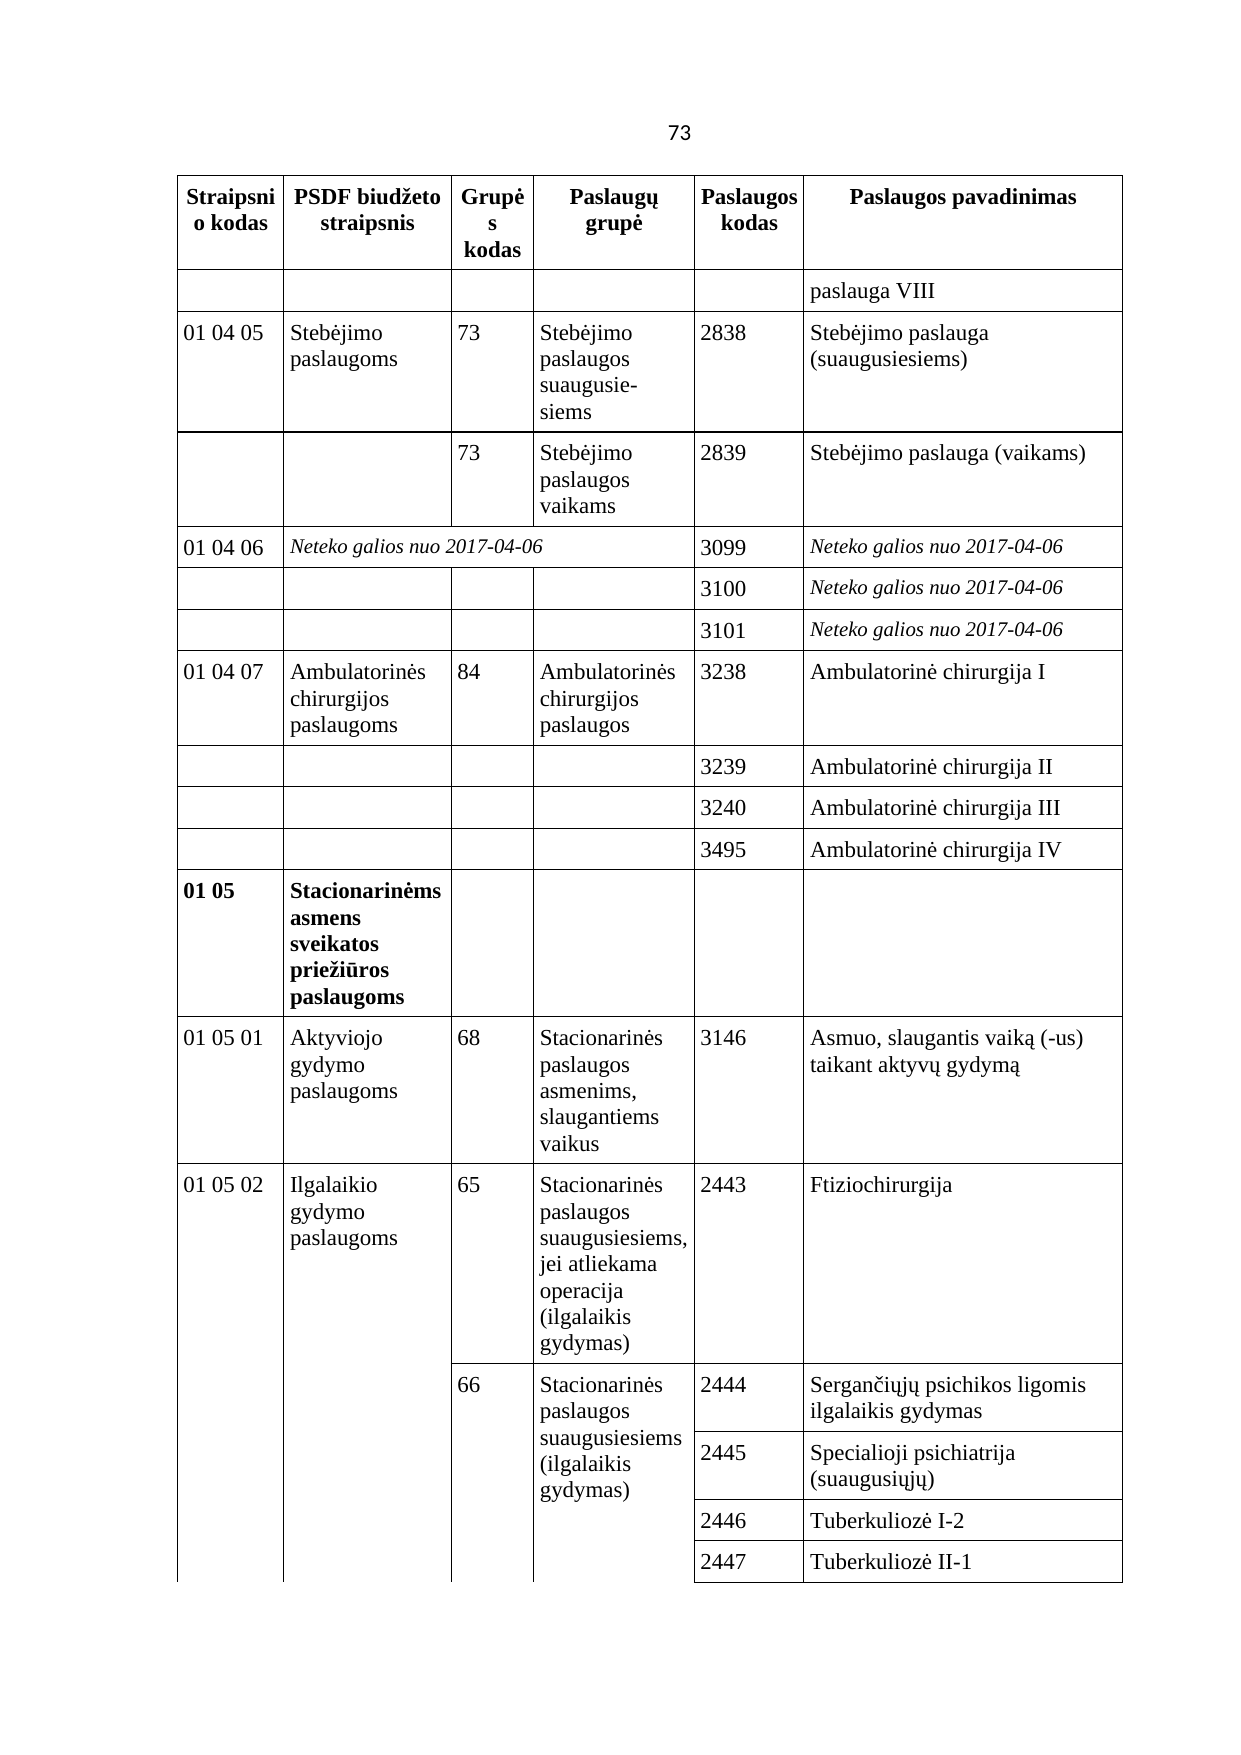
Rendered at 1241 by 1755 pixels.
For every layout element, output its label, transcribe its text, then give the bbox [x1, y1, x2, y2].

table_cell 68 [452, 1017, 533, 1163]
table_cell Neteko galios nuo 2017-04-06 [804, 610, 1122, 650]
table_cell [695, 270, 803, 311]
table_cell 2838 [695, 312, 803, 431]
table_cell 3146 [695, 1017, 803, 1163]
table_cell [178, 433, 283, 526]
table_cell Stebėjimo paslauga (vaikams) [804, 433, 1122, 526]
table_cell Stacionarinėms asmens sveikatos priežiūros paslaugoms [284, 870, 451, 1016]
table_cell [178, 829, 283, 869]
table_cell Stebėjimo paslaugos vaikams [534, 433, 694, 526]
table_cell [178, 1431, 283, 1499]
table_cell [534, 610, 694, 650]
table_cell 2839 [695, 433, 803, 526]
table_cell [284, 433, 451, 526]
table_cell [534, 870, 694, 1016]
table_cell 2447 [695, 1541, 803, 1582]
table_cell [452, 568, 533, 609]
table_cell 3099 [695, 527, 803, 567]
table_cell [534, 568, 694, 609]
table_cell 01 05 01 [178, 1017, 283, 1163]
table_cell Stacionarinės paslaugos suaugusiesiems (ilgalaikis gydymas) [534, 1364, 694, 1582]
table_cell Ambulatorinė chirurgija I [804, 651, 1122, 744]
table_cell Tuberkuliozė II-1 [804, 1541, 1122, 1582]
table_cell [284, 746, 451, 786]
table_cell [452, 1431, 533, 1499]
table_cell Ambulatorinės chirurgijos paslaugos [534, 651, 694, 744]
table_cell [284, 787, 451, 828]
table_cell [804, 870, 1122, 1016]
table_cell 01 04 07 [178, 651, 283, 744]
table_cell Ambulatorinė chirurgija III [804, 787, 1122, 828]
table_cell [534, 787, 694, 828]
table_cell Ilgalaikio gydymo paslaugoms [284, 1164, 451, 1363]
table_cell [452, 787, 533, 828]
table_cell 66 [452, 1364, 533, 1431]
table_cell [284, 1540, 451, 1582]
table_header Paslaugos pavadinimas [804, 176, 1122, 269]
table_cell [534, 829, 694, 869]
table_cell 2445 [695, 1432, 803, 1499]
table_cell Aktyviojo gydymo paslaugoms [284, 1017, 451, 1163]
table_cell [452, 1499, 533, 1540]
table_cell Tuberkuliozė I-2 [804, 1500, 1122, 1540]
table_cell [452, 870, 533, 1016]
table_header Grupės kodas [452, 176, 533, 269]
table_cell 65 [452, 1164, 533, 1363]
table_cell Stebėjimo paslauga (suaugusiesiems) [804, 312, 1122, 431]
table_cell Stebėjimo paslaugos suaugusie-siems [534, 312, 694, 431]
table_cell 3238 [695, 651, 803, 744]
table_cell [284, 1363, 451, 1431]
table_cell Neteko galios nuo 2017-04-06 [284, 527, 694, 567]
table_cell [284, 568, 451, 609]
table_cell [284, 1499, 451, 1540]
table_cell [452, 610, 533, 650]
table_cell [452, 746, 533, 786]
table_cell Ambulatorinė chirurgija II [804, 746, 1122, 786]
table_cell [284, 270, 451, 311]
table_cell [534, 270, 694, 311]
table_cell [284, 829, 451, 869]
table_header Straipsnio kodas [178, 176, 283, 269]
table_cell 3495 [695, 829, 803, 869]
table_cell [178, 270, 283, 311]
table_cell 73 [452, 312, 533, 431]
table_cell 2444 [695, 1364, 803, 1431]
table_header PSDF biudžeto straipsnis [284, 176, 451, 269]
table_cell [178, 610, 283, 650]
table_cell [178, 787, 283, 828]
table_header Paslaugos kodas [695, 176, 803, 269]
table_cell Sergančiųjų psichikos ligomis ilgalaikis gydymas [804, 1364, 1122, 1431]
table_cell [452, 829, 533, 869]
table_cell Stacionarinės paslaugos suaugusiesiems, jei atliekama operacija (ilgalaikis gydymas) [534, 1164, 694, 1363]
table_cell Stacionarinės paslaugos asmenims, slaugantiems vaikus [534, 1017, 694, 1163]
table_cell 01 04 05 [178, 312, 283, 431]
table_cell 3240 [695, 787, 803, 828]
table_cell paslauga VIII [804, 270, 1122, 311]
table_cell [284, 1431, 451, 1499]
table_cell 2446 [695, 1500, 803, 1540]
table_cell Neteko galios nuo 2017-04-06 [804, 568, 1122, 609]
table_header Paslaugų grupė [534, 176, 694, 269]
table_cell 73 [452, 433, 533, 526]
table_cell [534, 746, 694, 786]
table_cell Neteko galios nuo 2017-04-06 [804, 527, 1122, 567]
table_cell [178, 1540, 283, 1582]
table_cell [452, 1540, 533, 1582]
table_cell [178, 1499, 283, 1540]
table_cell [178, 568, 283, 609]
table_cell 3100 [695, 568, 803, 609]
table_cell 84 [452, 651, 533, 744]
table_cell Ambulatorinės chirurgijos paslaugoms [284, 651, 451, 744]
table_cell [452, 270, 533, 311]
table_cell Stebėjimo paslaugoms [284, 312, 451, 431]
table_cell 3101 [695, 610, 803, 650]
table_cell 2443 [695, 1164, 803, 1363]
table_cell 3239 [695, 746, 803, 786]
table_cell 01 05 [178, 870, 283, 1016]
table_cell 01 04 06 [178, 527, 283, 567]
table_cell Ftiziochirurgija [804, 1164, 1122, 1363]
table_cell Specialioji psichiatrija (suaugusiųjų) [804, 1432, 1122, 1499]
table_cell [178, 746, 283, 786]
table_cell [284, 610, 451, 650]
table_cell [178, 1363, 283, 1431]
table_cell Ambulatorinė chirurgija IV [804, 829, 1122, 869]
table_cell 01 05 02 [178, 1164, 283, 1363]
table_cell [695, 870, 803, 1016]
table_cell Asmuo, slaugantis vaiką (-us) taikant aktyvų gydymą [804, 1017, 1122, 1163]
